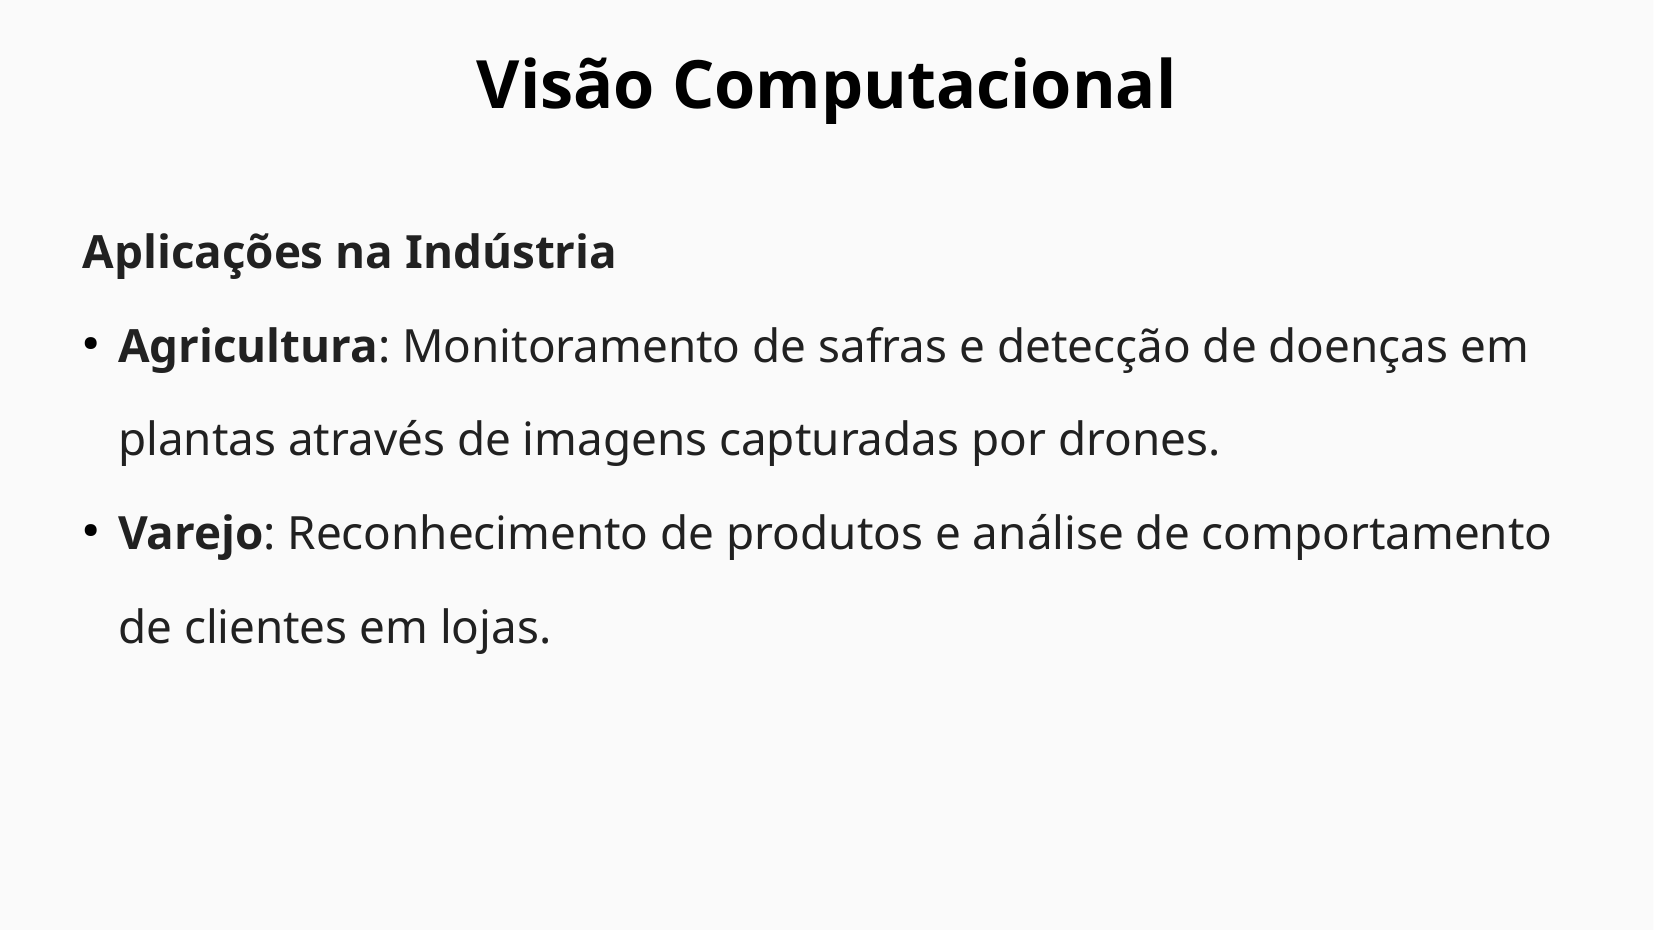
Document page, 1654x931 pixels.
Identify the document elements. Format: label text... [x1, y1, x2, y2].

subtitle Aplicações na Indústria Agricultura: Monitoramento de safras e detecção de doenças em plantas através de imagens capturadas por drones. Varejo: Reconhecimento de produtos e análise de comportamento de clientes em lojas. [82, 188, 1571, 774]
title Visão Computacional [82, 37, 1571, 188]
